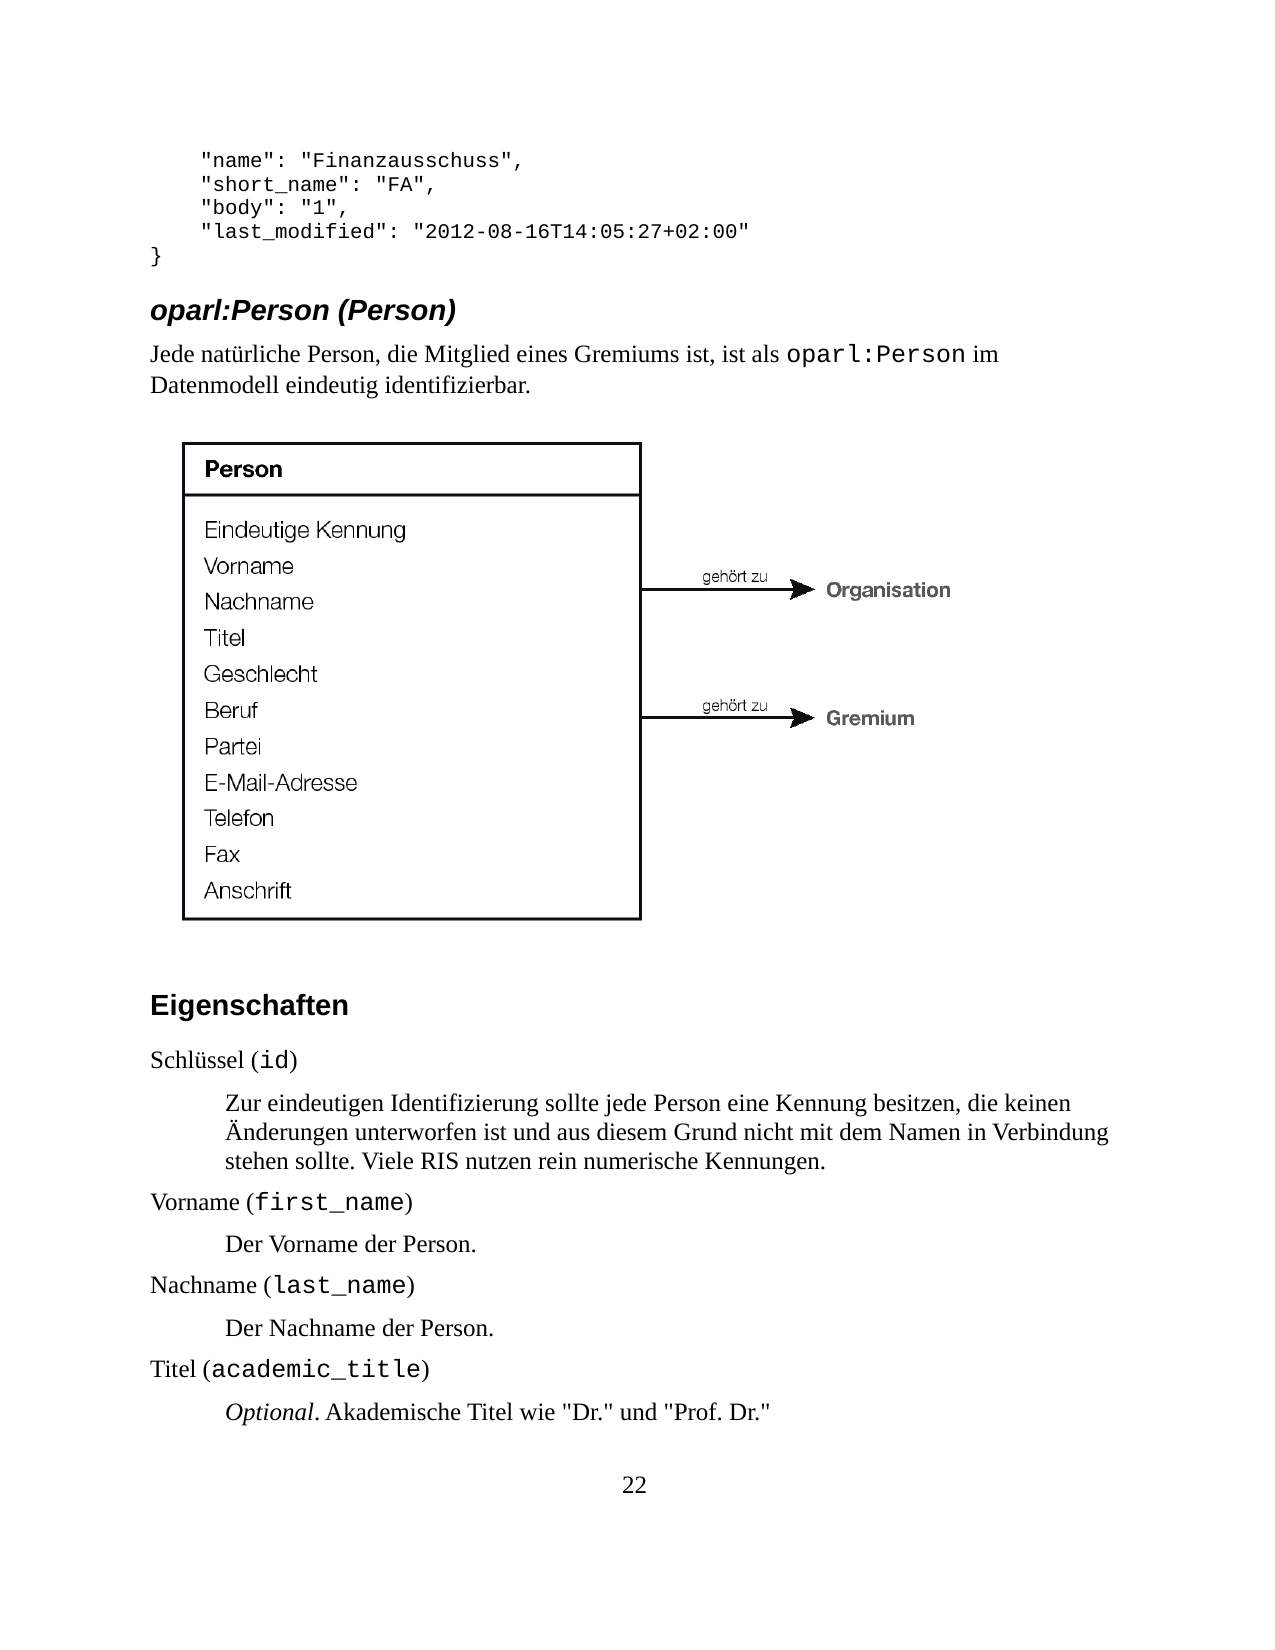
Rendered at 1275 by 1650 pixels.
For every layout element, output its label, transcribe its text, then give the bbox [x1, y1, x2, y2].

text "short_name": "FA", [150, 174, 1125, 197]
text Der Nachname der Person. [225, 1313, 1125, 1342]
text "body": "1", [150, 197, 1125, 221]
subtitle oparl:Person (Person) [150, 293, 1125, 327]
text "last_modified": "2012-08-16T14:05:27+02:00" [150, 221, 1125, 244]
text Titel (academic_title) [150, 1354, 1125, 1384]
picture [150, 407, 1013, 954]
text Schlüssel (id) [150, 1046, 1125, 1076]
text Jede natürliche Person, die Mitglied eines Gremiums ist, ist als oparl:Person im Datenmodell eindeutig identifizierbar. [150, 339, 1125, 399]
text Zur eindeutigen Identifizierung sollte jede Person eine Kennung besitzen, die keinen Änderungen unterworfen ist und aus diesem Grund nicht mit dem Namen in Verbindung stehen sollte. Viele RIS nutzen rein numerische Kennungen. [225, 1088, 1125, 1175]
subtitle Eigenschaften [150, 988, 1125, 1021]
text } [150, 244, 1125, 268]
text Optional. Akademische Titel wie "Dr." und "Prof. Dr." [225, 1397, 1125, 1425]
text Vorname (first_name) [150, 1187, 1125, 1217]
text Nachname (last_name) [150, 1270, 1125, 1301]
text "name": "Finanzausschuss", [150, 150, 1125, 174]
text Der Vorname der Person. [225, 1229, 1125, 1258]
